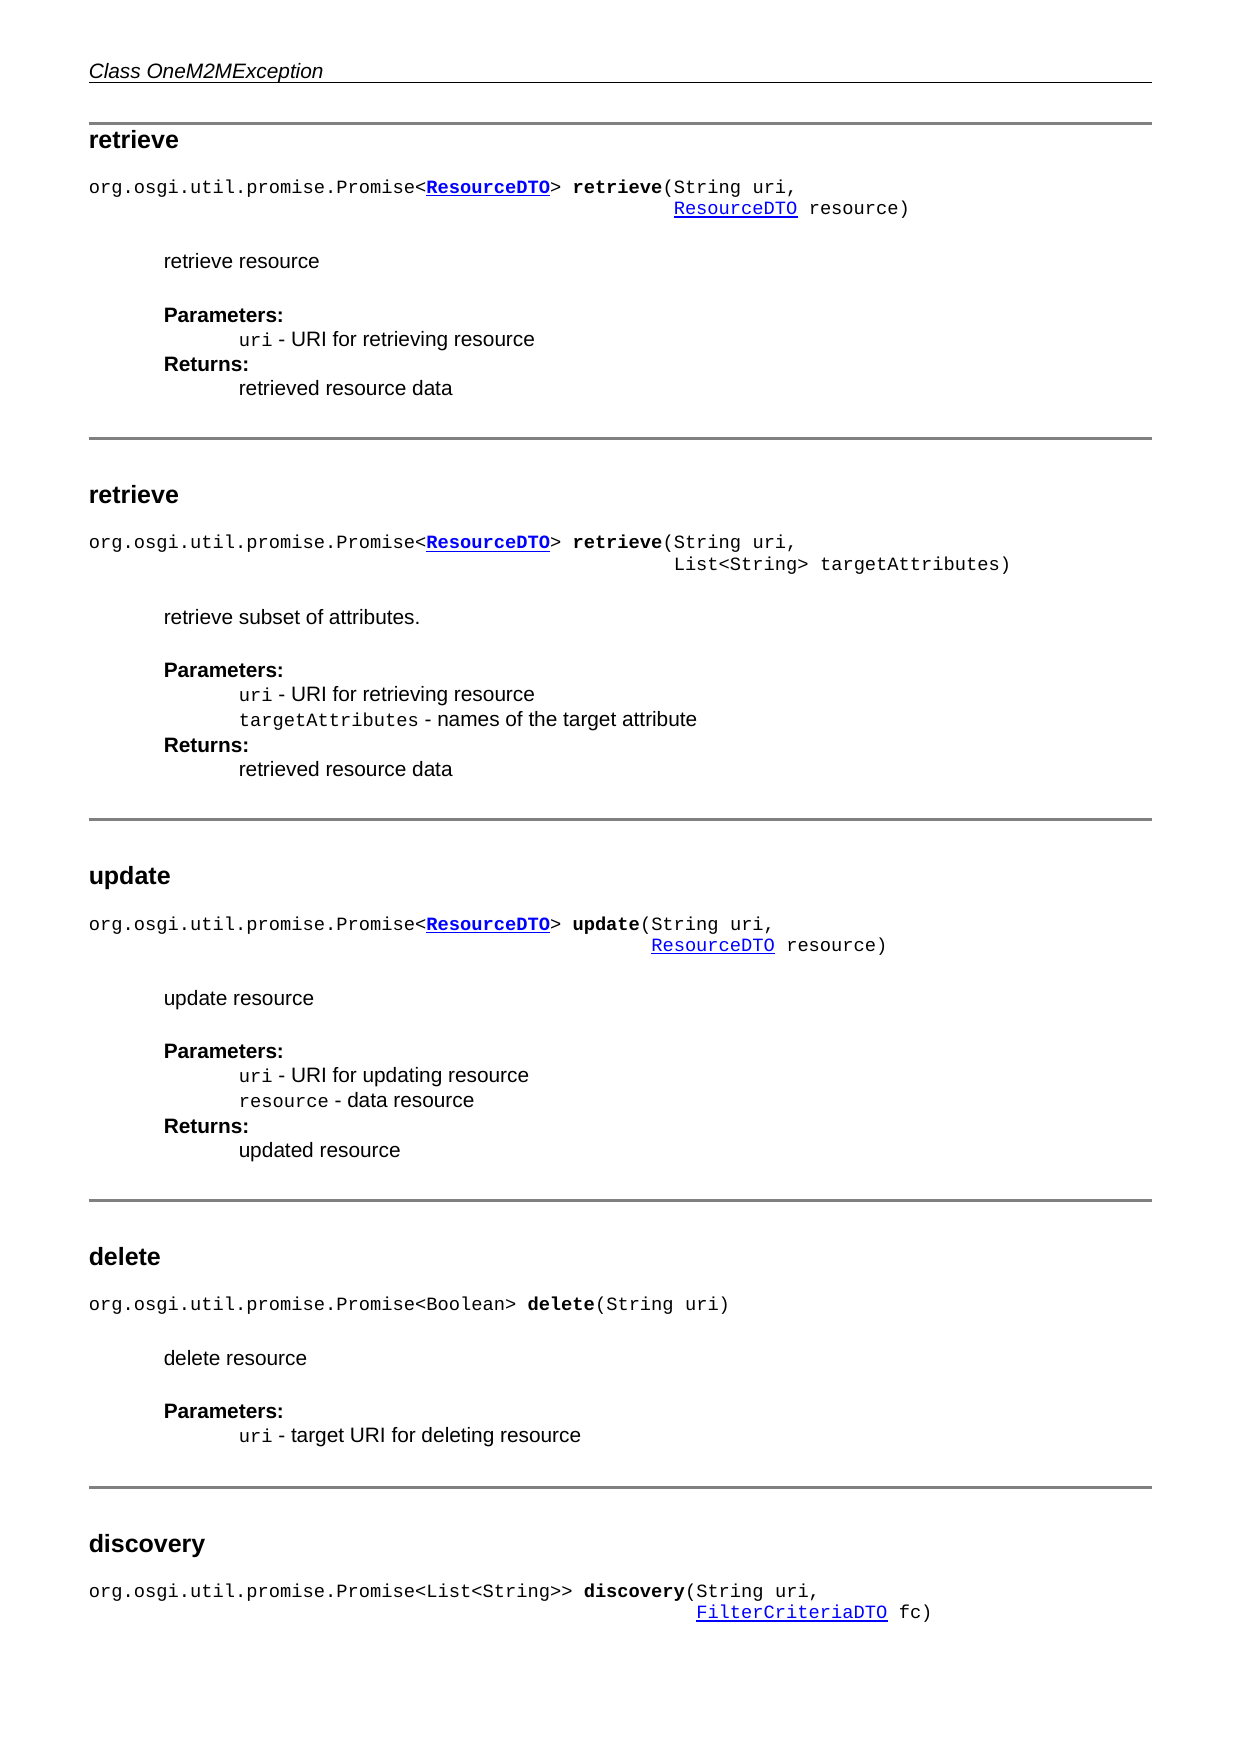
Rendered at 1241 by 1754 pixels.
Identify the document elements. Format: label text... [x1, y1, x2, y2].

subtitle discovery [88, 1526, 1152, 1558]
text delete resource [163, 1346, 1152, 1369]
text Returns: [163, 352, 1152, 376]
text retrieved resource data [238, 756, 1152, 780]
text Returns: [163, 1113, 1152, 1137]
text org.osgi.util.promise.Promise<ResourceDTO> update(String uri, ResourceDTO resource) [88, 914, 1152, 957]
text org.osgi.util.promise.Promise<ResourceDTO> retrieve(String uri, ResourceDTO resource) [88, 178, 1152, 220]
text Parameters: [163, 302, 1152, 326]
text Parameters: [163, 658, 1152, 682]
text Returns: [163, 732, 1152, 756]
text retrieve resource [163, 249, 1152, 273]
text update resource [163, 986, 1152, 1010]
text resource - data resource [238, 1088, 1152, 1113]
text uri - URI for updating resource [238, 1063, 1152, 1088]
text Parameters: [163, 1039, 1152, 1063]
text Parameters: [163, 1399, 1152, 1423]
subtitle retrieve [88, 123, 1152, 153]
subtitle delete [88, 1239, 1152, 1271]
text targetAttributes - names of the target attribute [238, 707, 1152, 732]
text updated resource [238, 1137, 1152, 1161]
text org.osgi.util.promise.Promise<ResourceDTO> retrieve(String uri, List<String> targetAttributes) [88, 533, 1152, 576]
subtitle update [88, 858, 1152, 890]
text retrieve subset of attributes. [163, 605, 1152, 629]
text org.osgi.util.promise.Promise<List<String>> discovery(String uri, FilterCriteriaDTO fc) [88, 1582, 1152, 1624]
text uri - target URI for deleting resource [238, 1423, 1152, 1448]
text retrieved resource data [238, 376, 1152, 399]
text org.osgi.util.promise.Promise<Boolean> delete(String uri) [88, 1295, 1152, 1316]
text uri - URI for retrieving resource [238, 682, 1152, 707]
subtitle retrieve [88, 477, 1152, 509]
text uri - URI for retrieving resource [238, 326, 1152, 352]
